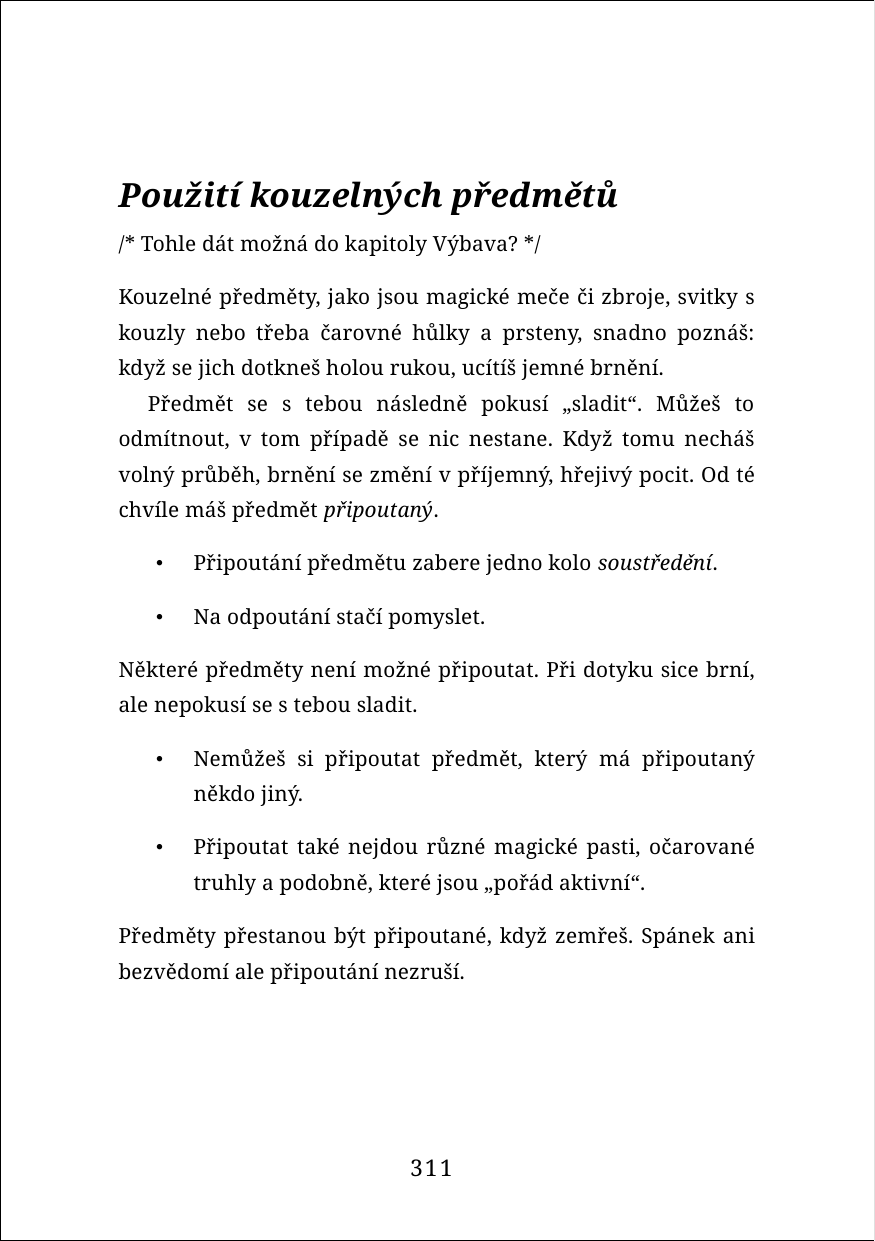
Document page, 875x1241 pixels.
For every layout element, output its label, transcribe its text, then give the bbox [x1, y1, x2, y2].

text /* Tohle dát možná do kapitoly Výbava? */ [118, 229, 756, 257]
text Kouzelné předměty, jako jsou magické meče či zbroje, svitky s kouzly nebo třeba čarovné hůlky a prsteny, snadno poznáš: když se jich dotkneš holou rukou, ucítíš jemné brnění. Předmět se s tebou následně pokusí „sladit“. Můžeš to odmítnout, v tom případě se nic nestane. Když tomu necháš volný průběh, brnění se změní v příjemný, hřejivý pocit. Od té chvíle máš předmět připoutaný. [118, 282, 756, 524]
list Nemůžeš si připoutat předmět, který má připoutaný někdo jiný. [156, 744, 756, 808]
list Připoutání předmětu zabere jedno kolo soustředění. [156, 548, 756, 577]
list Připoutat také nejdou různé magické pasti, očarované truhly a podobně, které jsou „pořád aktivní“. [156, 832, 756, 896]
list Na odpoutání stačí pomyslet. [156, 602, 756, 630]
subtitle Použití kouzelných předmětů [118, 172, 756, 217]
text Předměty přestanou být připoutané, když zemřeš. Spánek ani bezvědomí ale připoutání nezruší. [118, 921, 756, 985]
text Některé předměty není možné připoutat. Při dotyku sice brní, ale nepokusí se s tebou sladit. [118, 655, 756, 719]
